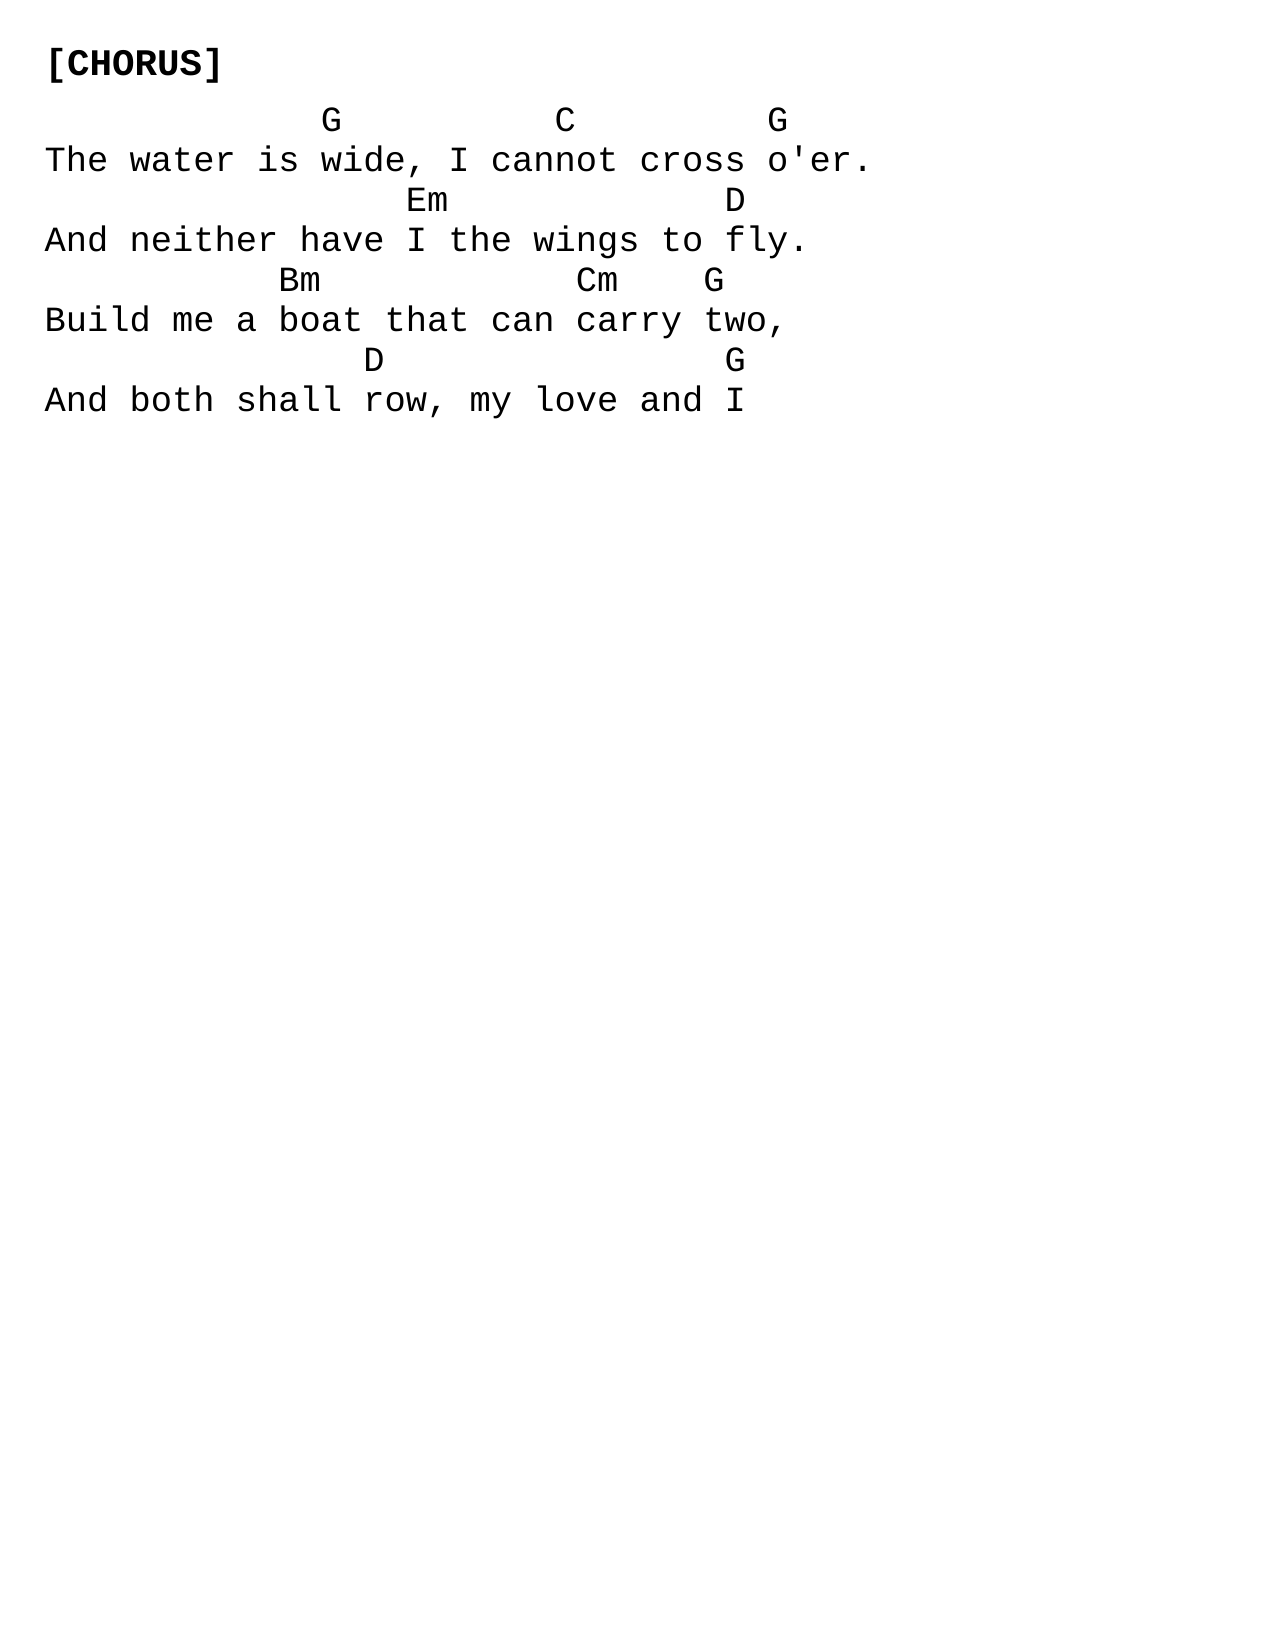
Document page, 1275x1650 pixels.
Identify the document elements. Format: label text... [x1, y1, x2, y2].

text The water is wide, I cannot cross o'er. [44, 142, 1231, 182]
text Em D [44, 182, 1231, 222]
text G C G [44, 102, 1231, 142]
text And both shall row, my love and I [44, 382, 1231, 422]
text And neither have I the wings to fly. [44, 222, 1231, 262]
subtitle [CHORUS] [44, 44, 1231, 87]
text D G [44, 342, 1231, 382]
text Build me a boat that can carry two, [44, 302, 1231, 342]
text Bm Cm G [44, 262, 1231, 302]
